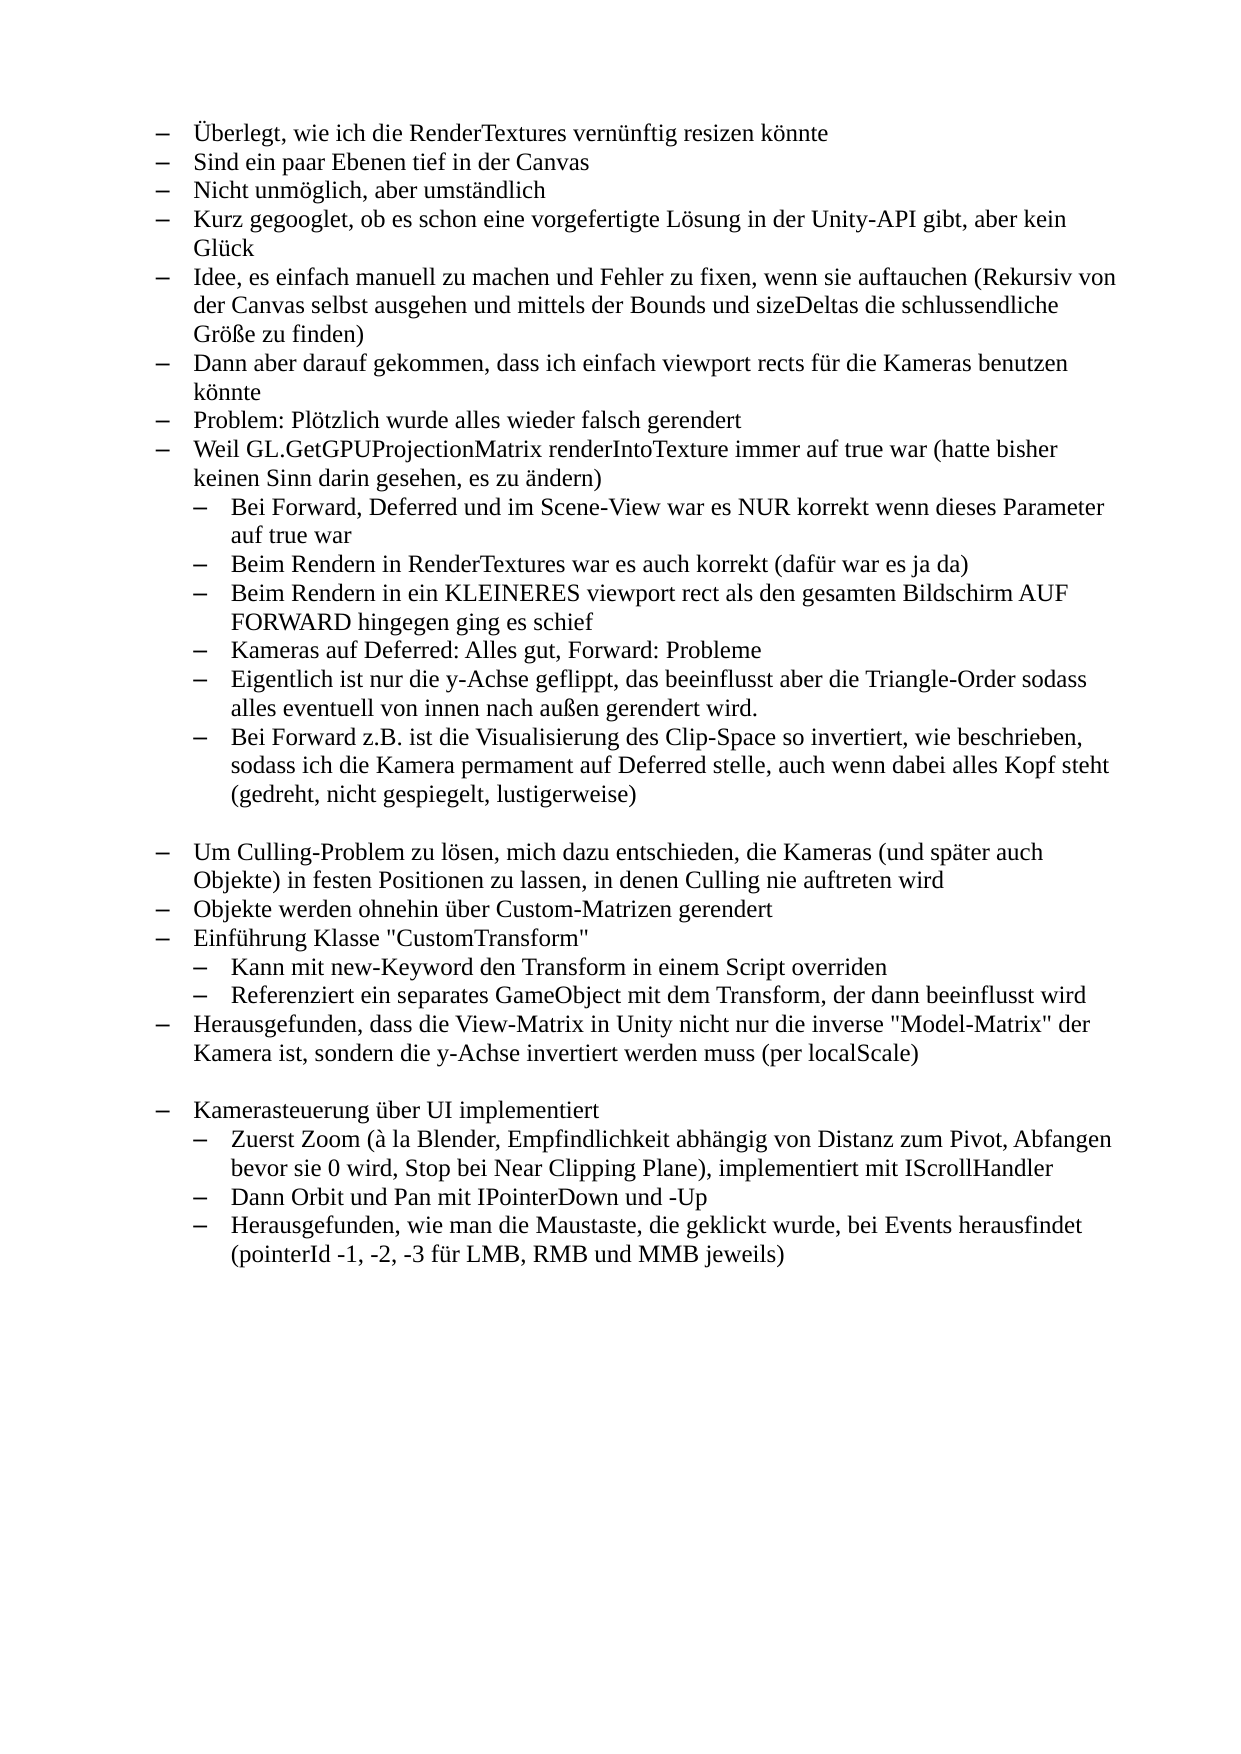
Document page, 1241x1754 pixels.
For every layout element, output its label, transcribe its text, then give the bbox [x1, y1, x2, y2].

list Sind ein paar Ebenen tief in der Canvas [156, 147, 1122, 176]
list Herausgefunden, wie man die Maustaste, die geklickt wurde, bei Events herausfindet (pointerId -1, -2, -3 für LMB, RMB und MMB jeweils) [193, 1211, 1122, 1268]
list Beim Rendern in ein KLEINERES viewport rect als den gesamten Bildschirm AUF FORWARD hingegen ging es schief [193, 578, 1122, 636]
list Um Culling-Problem zu lösen, mich dazu entschieden, die Kameras (und später auch Objekte) in festen Positionen zu lassen, in denen Culling nie auftreten wird [156, 837, 1122, 894]
list Objekte werden ohnehin über Custom-Matrizen gerendert [156, 894, 1122, 923]
list Kann mit new-Keyword den Transform in einem Script overriden [193, 952, 1122, 981]
list Eigentlich ist nur die y-Achse geflippt, das beeinflusst aber die Triangle-Order sodass alles eventuell von innen nach außen gerendert wird. [193, 664, 1122, 722]
list Nicht unmöglich, aber umständlich [156, 176, 1122, 204]
list Dann Orbit und Pan mit IPointerDown und -Up [193, 1182, 1122, 1211]
list Kameras auf Deferred: Alles gut, Forward: Probleme [193, 636, 1122, 664]
list Weil GL.GetGPUProjectionMatrix renderIntoTexture immer auf true war (hatte bisher keinen Sinn darin gesehen, es zu ändern) [156, 434, 1122, 492]
list Beim Rendern in RenderTextures war es auch korrekt (dafür war es ja da) [193, 549, 1122, 578]
list Bei Forward z.B. ist die Visualisierung des Clip-Space so invertiert, wie beschrieben, sodass ich die Kamera permament auf Deferred stelle, auch wenn dabei alles Kopf steht (gedreht, nicht gespiegelt, lustigerweise) [193, 722, 1122, 808]
list Referenziert ein separates GameObject mit dem Transform, der dann beeinflusst wird [193, 981, 1122, 1009]
list Herausgefunden, dass die View-Matrix in Unity nicht nur die inverse "Model-Matrix" der Kamera ist, sondern die y-Achse invertiert werden muss (per localScale) [156, 1009, 1122, 1067]
list Problem: Plötzlich wurde alles wieder falsch gerendert [156, 406, 1122, 434]
list Idee, es einfach manuell zu machen und Fehler zu fixen, wenn sie auftauchen (Rekursiv von der Canvas selbst ausgehen und mittels der Bounds und sizeDeltas die schlussendliche Größe zu finden) [156, 262, 1122, 348]
list Kamerasteuerung über UI implementiert [156, 1096, 1122, 1124]
list Überlegt, wie ich die RenderTextures vernünftig resizen könnte [156, 118, 1122, 147]
list Dann aber darauf gekommen, dass ich einfach viewport rects für die Kameras benutzen könnte [156, 348, 1122, 406]
list Kurz gegooglet, ob es schon eine vorgefertigte Lösung in der Unity-API gibt, aber kein Glück [156, 204, 1122, 262]
list Einführung Klasse "CustomTransform" [156, 923, 1122, 952]
list Bei Forward, Deferred und im Scene-View war es NUR korrekt wenn dieses Parameter auf true war [193, 492, 1122, 549]
list Zuerst Zoom (à la Blender, Empfindlichkeit abhängig von Distanz zum Pivot, Abfangen bevor sie 0 wird, Stop bei Near Clipping Plane), implementiert mit IScrollHandler [193, 1124, 1122, 1182]
